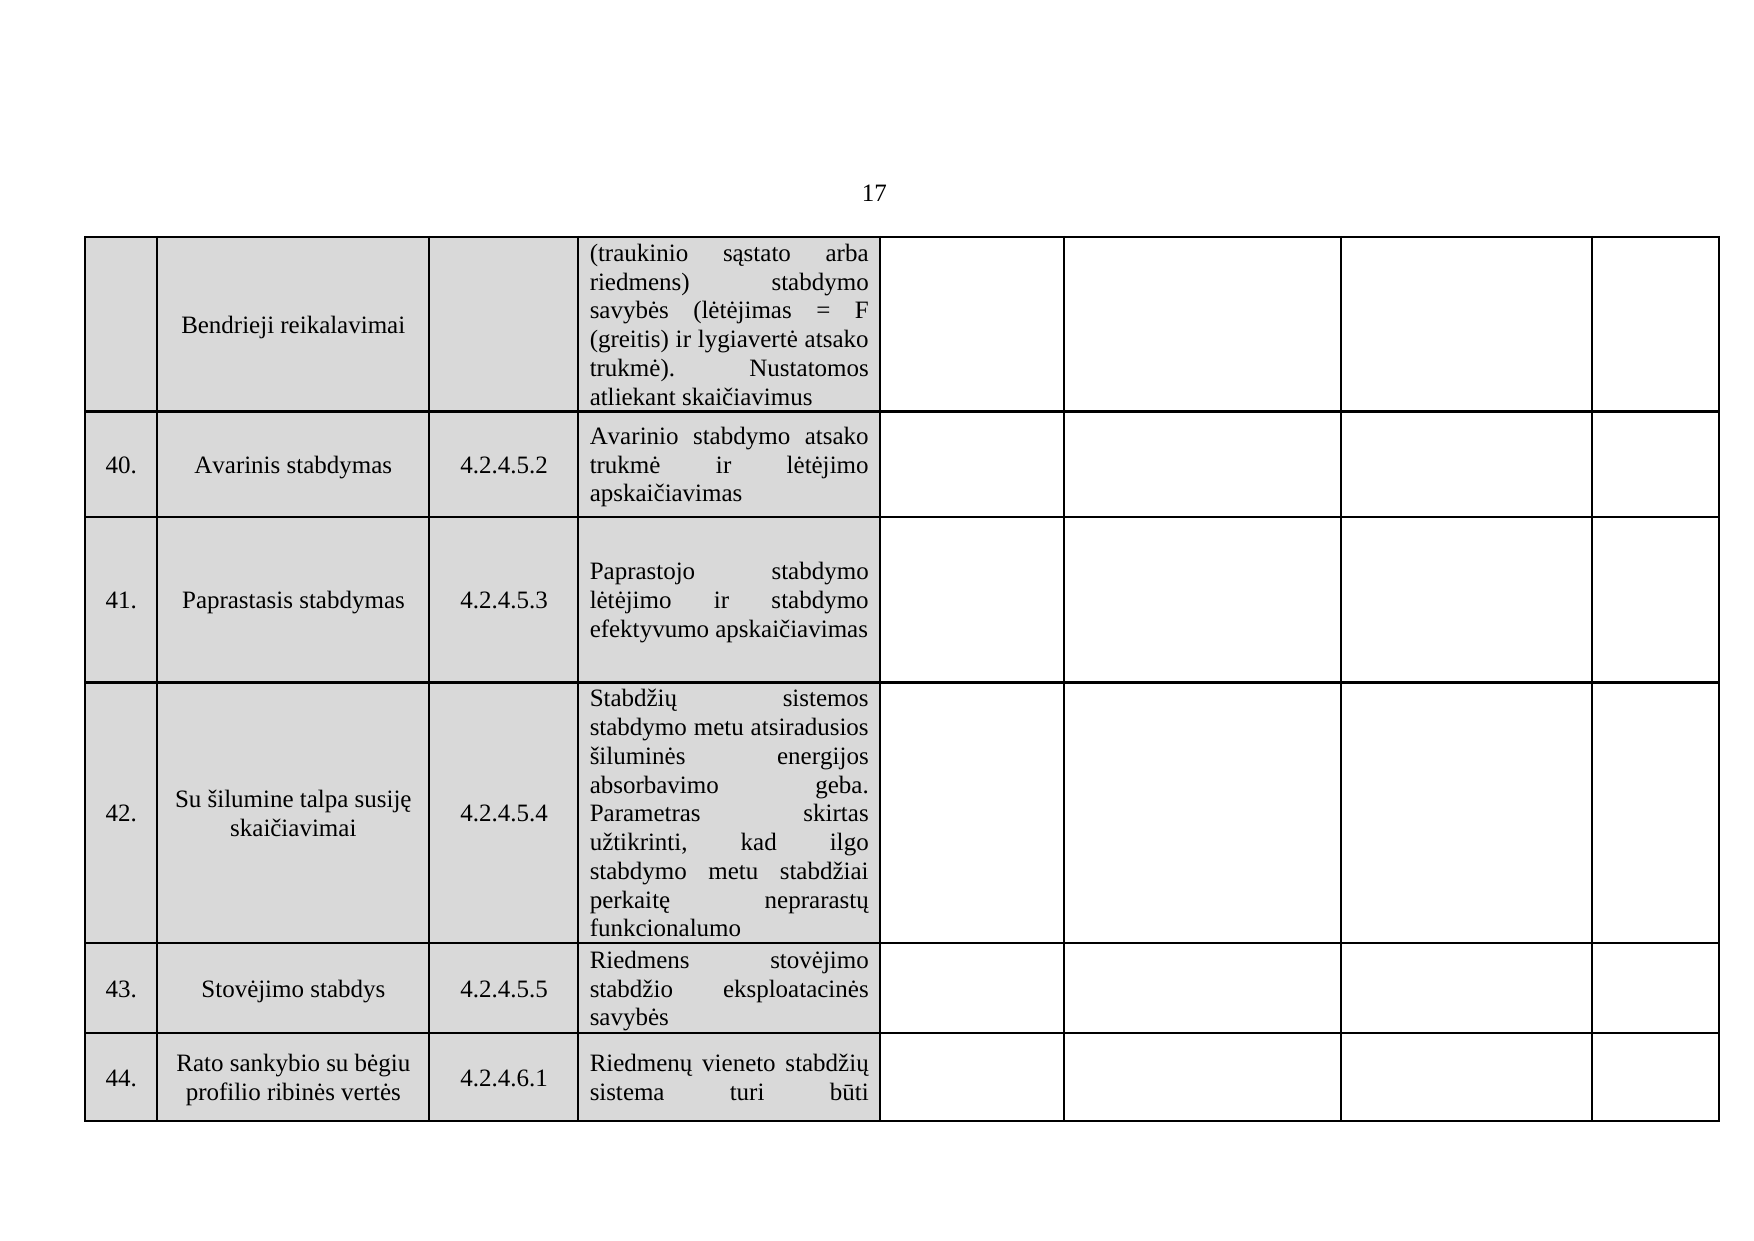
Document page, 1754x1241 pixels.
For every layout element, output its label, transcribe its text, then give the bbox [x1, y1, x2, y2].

table_cell [1065, 413, 1340, 516]
table_cell [1342, 238, 1591, 410]
table_cell 4.2.4.5.2 [430, 413, 577, 516]
table_cell [881, 413, 1063, 516]
table_cell [881, 238, 1063, 410]
table_cell [1593, 518, 1718, 681]
table_cell Stovėjimo stabdys [158, 944, 428, 1032]
table_cell Avarinis stabdymas [158, 413, 428, 516]
table_cell [1342, 944, 1591, 1032]
table_cell 41. [86, 518, 156, 681]
table_cell [1593, 238, 1718, 410]
table_cell Avarinio stabdymo atsako trukmė ir lėtėjimo apskaičiavimas [579, 413, 879, 516]
table_cell 4.2.4.6.1 [430, 1034, 577, 1120]
table_cell Paprastasis stabdymas [158, 518, 428, 681]
table_cell 40. [86, 413, 156, 516]
table_cell [1065, 684, 1340, 942]
table_cell 4.2.4.5.5 [430, 944, 577, 1032]
table_cell [1065, 1034, 1340, 1120]
table_cell [1342, 518, 1591, 681]
table_cell [1065, 518, 1340, 681]
table_cell 43. [86, 944, 156, 1032]
table_cell Riedmens stovėjimo stabdžio eksploatacinės savybės [579, 944, 879, 1032]
table_cell [1593, 944, 1718, 1032]
table_cell [1342, 684, 1591, 942]
table_cell Bendrieji reikalavimai [158, 238, 428, 410]
table_cell [881, 1034, 1063, 1120]
table_cell (traukinio sąstato arba riedmens) stabdymo savybės (lėtėjimas = F (greitis) ir lygiavertė atsako trukmė). Nustatomos atliekant skaičiavimus [579, 238, 879, 410]
table_cell Rato sankybio su bėgiu profilio ribinės vertės [158, 1034, 428, 1120]
table_cell Riedmenų vieneto stabdžių sistema turi būti [579, 1034, 879, 1120]
table_cell [1342, 1034, 1591, 1120]
table_cell 4.2.4.5.3 [430, 518, 577, 681]
table_cell Stabdžių sistemos stabdymo metu atsiradusios šiluminės energijos absorbavimo geba. Parametras skirtas užtikrinti, kad ilgo stabdymo metu stabdžiai perkaitę neprarastų funkcionalumo [579, 684, 879, 942]
table_cell [881, 518, 1063, 681]
table_cell 4.2.4.5.4 [430, 684, 577, 942]
table_cell [1342, 413, 1591, 516]
table_cell [881, 684, 1063, 942]
table_cell [86, 238, 156, 410]
table_cell [430, 238, 577, 410]
table_cell 42. [86, 684, 156, 942]
table_cell Paprastojo stabdymo lėtėjimo ir stabdymo efektyvumo apskaičiavimas [579, 518, 879, 681]
table_cell Su šilumine talpa susiję skaičiavimai [158, 684, 428, 942]
table_cell [1065, 238, 1340, 410]
table_cell 44. [86, 1034, 156, 1120]
table_cell [1593, 684, 1718, 942]
table_cell [881, 944, 1063, 1032]
table_cell [1593, 413, 1718, 516]
table_cell [1593, 1034, 1718, 1120]
table_cell [1065, 944, 1340, 1032]
